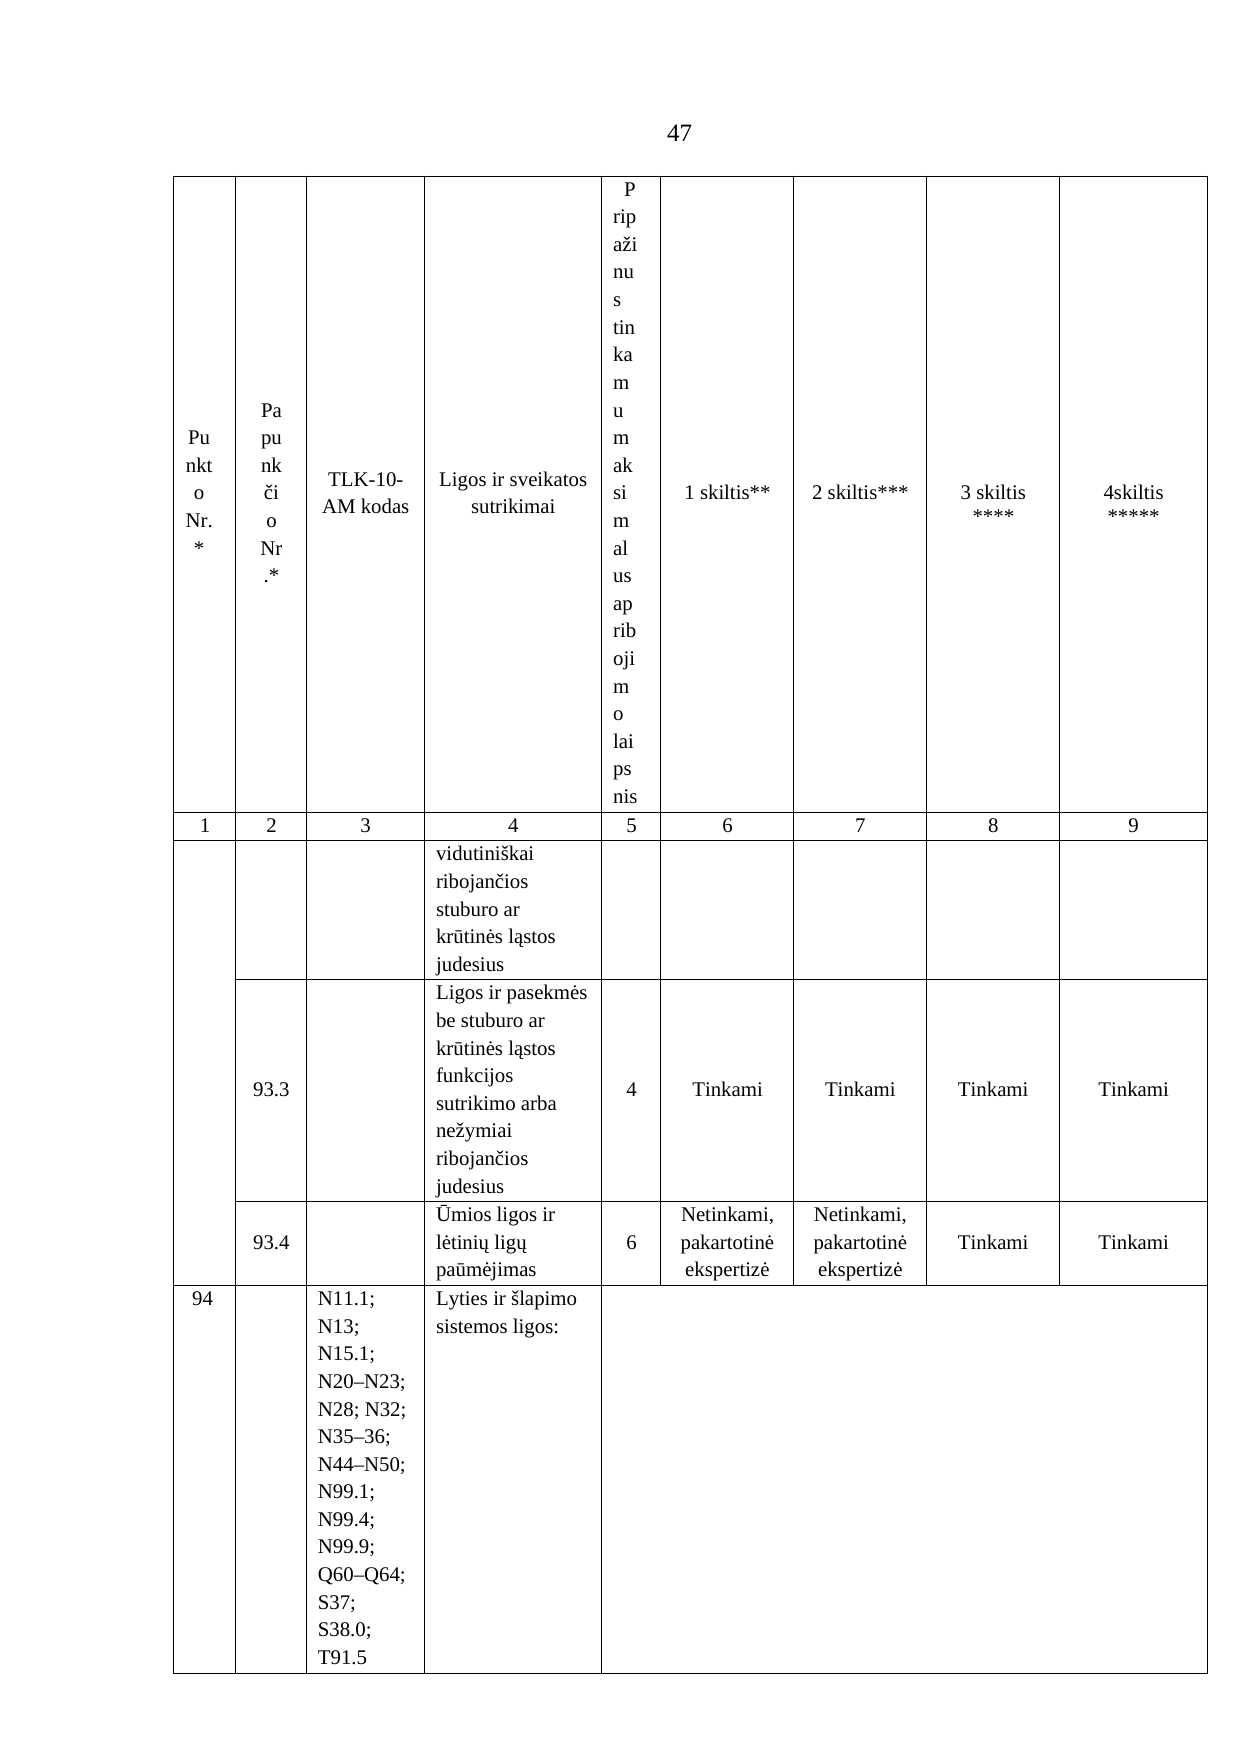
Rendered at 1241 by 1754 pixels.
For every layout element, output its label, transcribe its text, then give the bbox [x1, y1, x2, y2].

table_cell vidutiniškai ribojančios stuburo ar krūtinės ląstos judesius [425, 841, 601, 979]
table_cell [307, 980, 424, 1201]
table_cell Tinkami [794, 980, 926, 1201]
table_cell N11.1; N13; N15.1; N20–N23; N28; N32; N35–36; N44–N50; N99.1; N99.4; N99.9; Q60–Q64; S37; S38.0; T91.5 [307, 1286, 424, 1672]
table_header 4skiltis ***** [1060, 177, 1207, 812]
table_cell Tinkami [1060, 1202, 1207, 1285]
table_header Pripažinus tinkamu maksimalus apribojimo laipsnis [602, 177, 660, 812]
table_cell [307, 1202, 424, 1285]
table_cell [236, 1286, 306, 1672]
table_cell 2 [236, 813, 306, 840]
table_cell [661, 841, 793, 979]
table_cell 6 [661, 813, 793, 840]
table_cell 7 [794, 813, 926, 840]
table_cell 3 [307, 813, 424, 840]
table_cell [602, 841, 660, 979]
table_cell 1 [174, 813, 235, 840]
table_cell 4 [602, 980, 660, 1201]
table_cell Netinkami, pakartotinė ekspertizė [661, 1202, 793, 1285]
table_cell Ūmios ligos ir lėtinių ligų paūmėjimas [425, 1202, 601, 1285]
table_cell 9 [1060, 813, 1207, 840]
table_cell [307, 841, 424, 979]
table_cell [927, 841, 1059, 979]
table_cell 5 [602, 813, 660, 840]
table_header 3 skiltis **** [927, 177, 1059, 812]
table_cell 6 [602, 1202, 660, 1285]
table_cell 93.4 [236, 1202, 306, 1285]
table_cell Lyties ir šlapimo sistemos ligos: [425, 1286, 601, 1672]
table_cell Tinkami [1060, 980, 1207, 1201]
table_header Papunkčio Nr.* [236, 177, 306, 812]
table_cell Ligos ir pasekmės be stuburo ar krūtinės ląstos funkcijos sutrikimo arba nežymiai ribojančios judesius [425, 980, 601, 1201]
table_cell [794, 841, 926, 979]
table_header 2 skiltis*** [794, 177, 926, 812]
table_cell Tinkami [661, 980, 793, 1201]
table_cell 94 [174, 1286, 235, 1672]
table_header Punkto Nr.* [174, 177, 235, 812]
table_header Ligos ir sveikatos sutrikimai [425, 177, 601, 812]
table_cell Netinkami, pakartotinė ekspertizė [794, 1202, 926, 1285]
table_cell 4 [425, 813, 601, 840]
table_cell Tinkami [927, 980, 1059, 1201]
table_cell [174, 841, 235, 1285]
table_cell Tinkami [927, 1202, 1059, 1285]
table_cell 8 [927, 813, 1059, 840]
table_header TLK-10-AM kodas [307, 177, 424, 812]
table_cell [236, 841, 306, 979]
table_cell [1060, 841, 1207, 979]
table_cell 93.3 [236, 980, 306, 1201]
table_header 1 skiltis** [661, 177, 793, 812]
table_cell [602, 1286, 1207, 1672]
